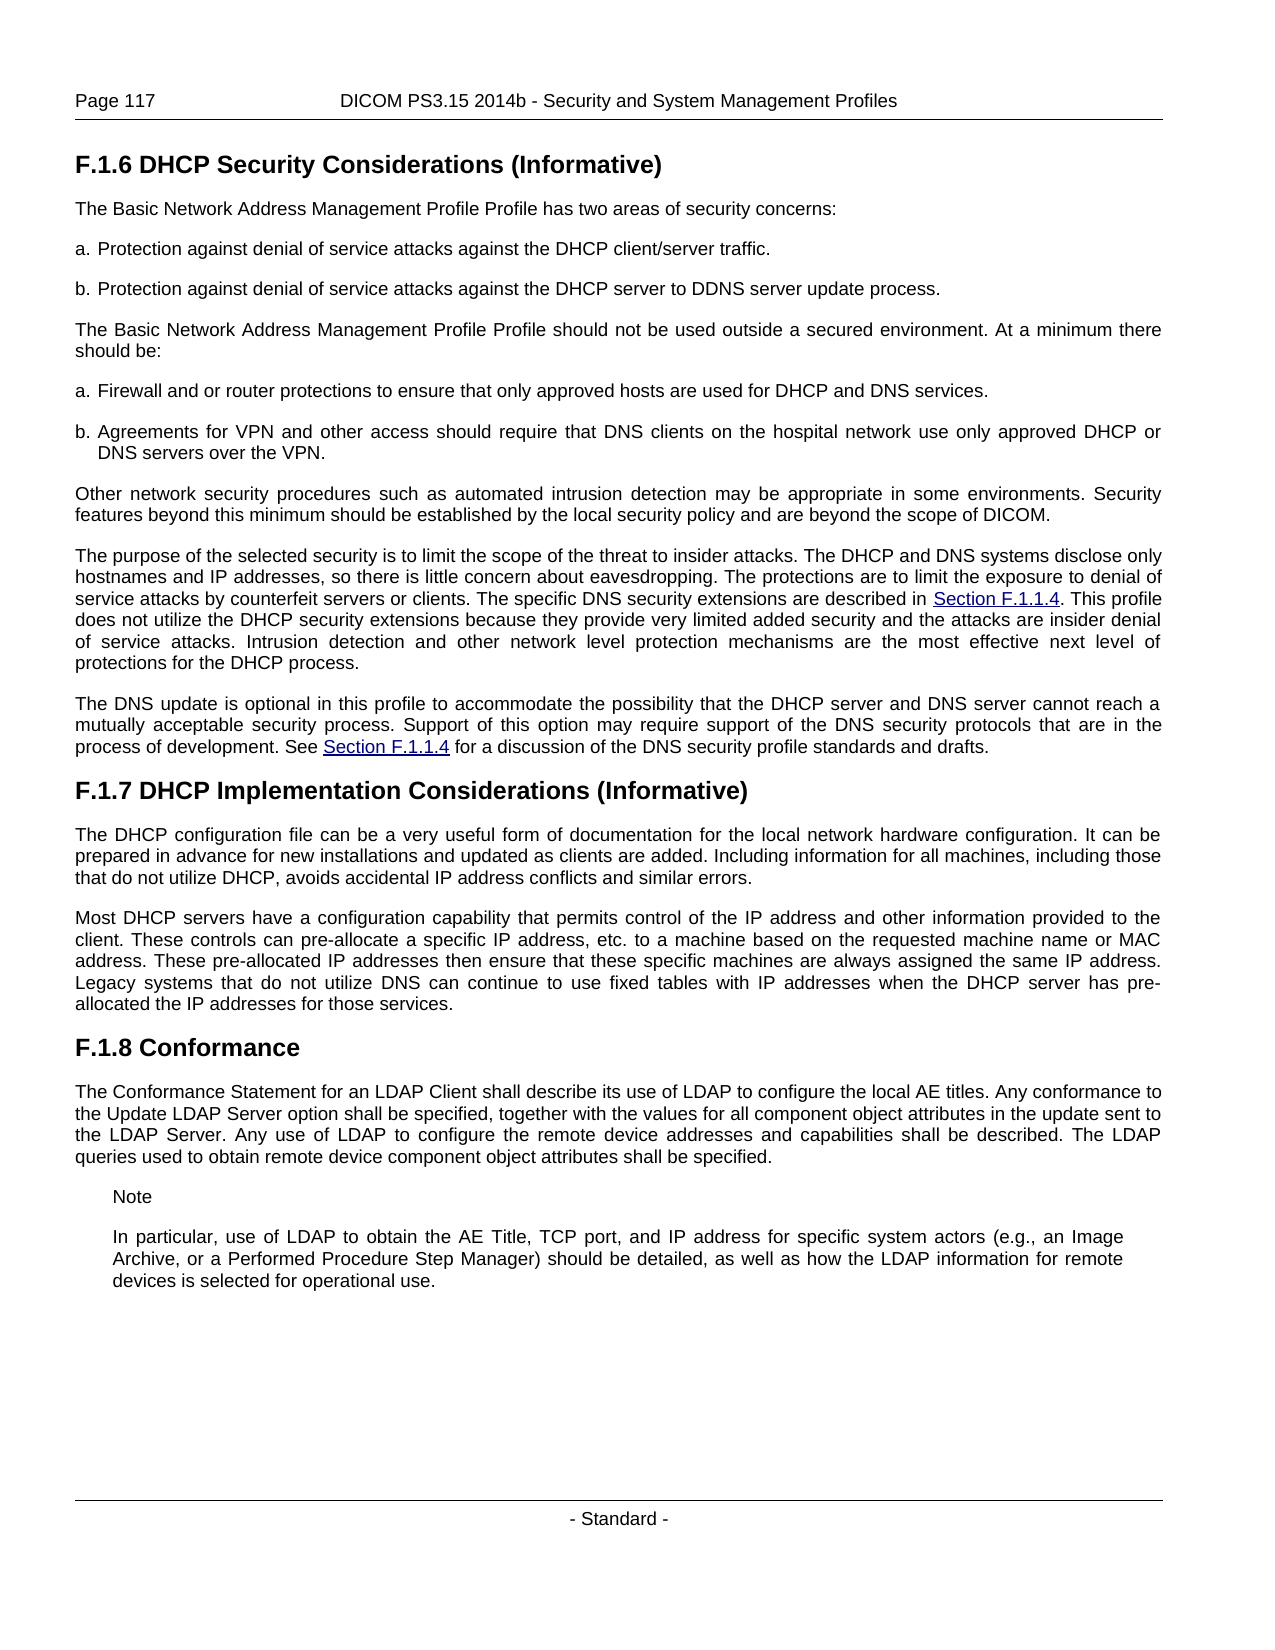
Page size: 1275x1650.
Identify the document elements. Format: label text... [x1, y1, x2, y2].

text The DHCP configuration file can be a very useful form of documentation for the local network hardware configuration. It can be prepared in advance for new installations and updated as clients are added. Including information for all machines, including those that do not utilize DHCP, avoids accidental IP address conflicts and similar errors. [75, 823, 1162, 888]
text The Conformance Statement for an LDAP Client shall describe its use of LDAP to configure the local AE titles. Any conformance to the Update LDAP Server option shall be specified, together with the values for all component object attributes in the update sent to the LDAP Server. Any use of LDAP to configure the remote device addresses and capabilities shall be described. The LDAP queries used to obtain remote device component object attributes shall be specified. [75, 1081, 1162, 1167]
text F.1.8 Conformance [75, 1033, 1162, 1062]
text Most DHCP servers have a configuration capability that permits control of the IP address and other information provided to the client. These controls can pre-allocate a specific IP address, etc. to a machine based on the requested machine name or MAC address. These pre-allocated IP addresses then ensure that these specific machines are always assigned the same IP address. Legacy systems that do not utilize DNS can continue to use fixed tables with IP addresses when the DHCP server has pre-allocated the IP addresses for those services. [75, 907, 1162, 1015]
list Protection against denial of service attacks against the DHCP server to DDNS server update process. [75, 278, 1162, 300]
text Other network security procedures such as automated intrusion detection may be appropriate in some environments. Security features beyond this minimum should be established by the local security policy and are beyond the scope of DICOM. [75, 482, 1162, 526]
list Firewall and or router protections to ensure that only approved hosts are used for DHCP and DNS services. [75, 380, 1162, 402]
text F.1.7 DHCP Implementation Considerations (Informative) [75, 776, 1162, 805]
text The DNS update is optional in this profile to accommodate the possibility that the DHCP server and DNS server cannot reach a mutually acceptable security process. Support of this option may require support of the DNS security protocols that are in the process of development. See Section F.1.1.4 for a discussion of the DNS security profile standards and drafts. [75, 692, 1162, 757]
text The Basic Network Address Management Profile Profile should not be used outside a secured environment. At a minimum there should be: [75, 318, 1162, 362]
list Protection against denial of service attacks against the DHCP client/server traffic. [75, 238, 1162, 259]
text The Basic Network Address Management Profile Profile has two areas of security concerns: [75, 197, 1162, 219]
list Agreements for VPN and other access should require that DNS clients on the hospital network use only approved DHCP or DNS servers over the VPN. [75, 421, 1162, 464]
text The purpose of the selected security is to limit the scope of the threat to insider attacks. The DHCP and DNS systems disclose only hostnames and IP addresses, so there is little concern about eavesdropping. The protections are to limit the exposure to denial of service attacks by counterfeit servers or clients. The specific DNS security extensions are described in Section F.1.1.4. This profile does not utilize the DHCP security extensions because they provide very limited added security and the attacks are insider denial of service attacks. Intrusion detection and other network level protection mechanisms are the most effective next level of protections for the DHCP process. [75, 544, 1162, 674]
text In particular, use of LDAP to obtain the AE Title, TCP port, and IP address for specific system actors (e.g., an Image Archive, or a Performed Procedure Step Manager) should be detailed, as well as how the LDAP information for remote devices is selected for operational use. [112, 1226, 1125, 1291]
text F.1.6 DHCP Security Considerations (Informative) [75, 150, 1162, 179]
text Note [112, 1186, 1125, 1207]
